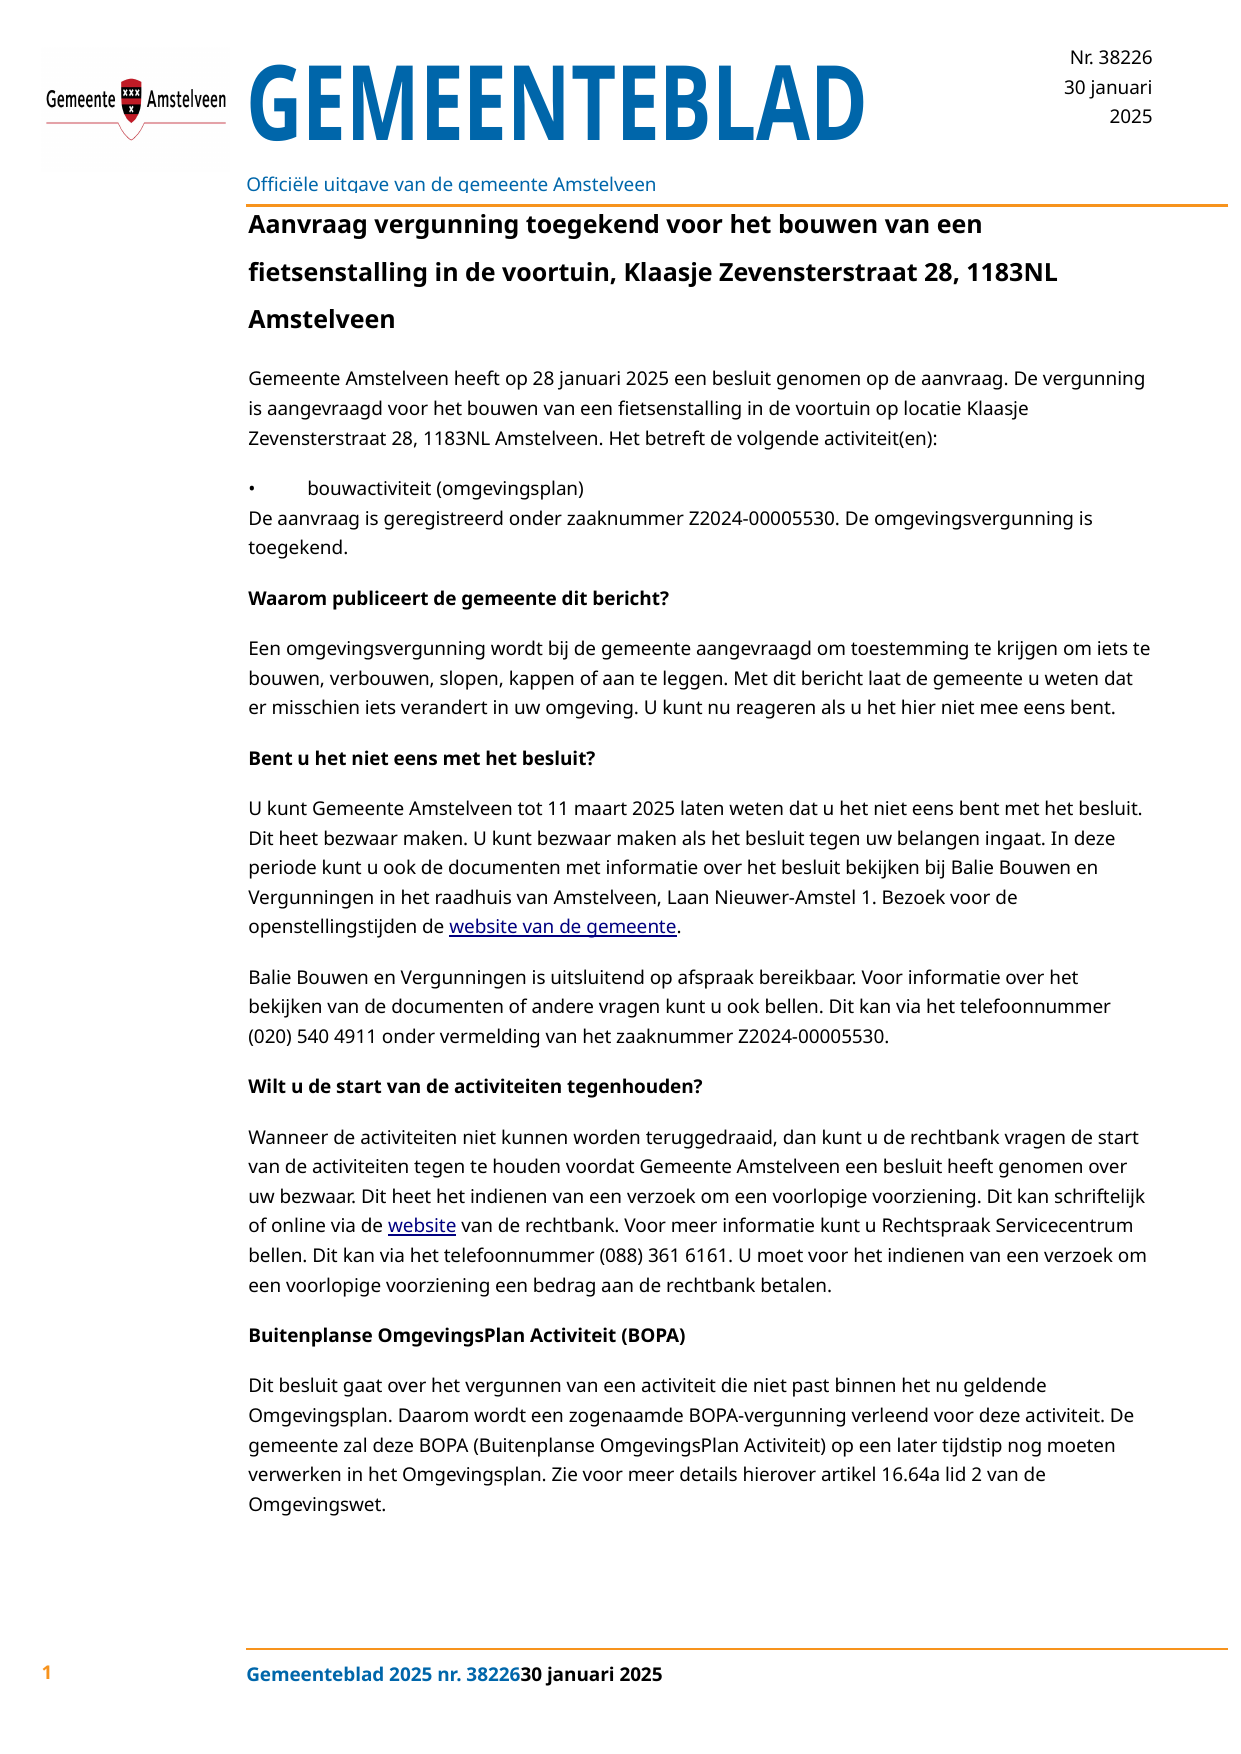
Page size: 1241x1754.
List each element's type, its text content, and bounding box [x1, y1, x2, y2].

text Waarom publiceert de gemeente dit bericht? [248, 585, 1152, 610]
text Buitenplanse OmgevingsPlan Activiteit (BOPA) [248, 1322, 1152, 1348]
text Een omgevingsvergunning wordt bij de gemeente aangevraagd om toestemming te krijgen om iets te bouwen, verbouwen, slopen, kappen of aan te leggen. Met dit bericht laat de gemeente u weten dat er misschien iets verandert in uw omgeving. U kunt nu reageren als u het hier niet mee eens bent. [248, 635, 1152, 720]
text De aanvraag is geregistreerd onder zaaknummer Z2024-00005530. De omgevingsvergunning is toegekend. [248, 505, 1152, 560]
list bouwactiviteit (omgevingsplan) [248, 475, 1152, 501]
picture [41, 47, 231, 172]
text Wanneer de activiteiten niet kunnen worden teruggedraaid, dan kunt u de rechtbank vragen de start van de activiteiten tegen te houden voordat Gemeente Amstelveen een besluit heeft genomen over uw bezwaar. Dit heet het indienen van een verzoek om een voorlopige voorziening. Dit kan schriftelijk of online via de website van de rechtbank. Voor meer informatie kunt u Rechtspraak Servicecentrum bellen. Dit kan via het telefoonnummer (088) 361 6161. U moet voor het indienen van een verzoek om een voorlopige voorziening een bedrag aan de rechtbank betalen. [248, 1124, 1152, 1297]
text Gemeente Amstelveen heeft op 28 januari 2025 een besluit genomen op de aanvraag. De vergunning is aangevraagd voor het bouwen van een fietsenstalling in de voortuin op locatie Klaasje Zevensterstraat 28, 1183NL Amstelveen. Het betreft de volgende activiteit(en): [248, 366, 1152, 450]
text Aanvraag vergunning toegekend voor het bouwen van een fietsenstalling in de voortuin, Klaasje Zevensterstraat 28, 1183NL Amstelveen [248, 207, 1152, 336]
text Wilt u de start van de activiteiten tegenhouden? [248, 1073, 1152, 1099]
text Bent u het niet eens met het besluit? [248, 745, 1152, 770]
text Dit besluit gaat over het vergunnen van een activiteit die niet past binnen het nu geldende Omgevingsplan. Daarom wordt een zogenaamde BOPA-vergunning verleend voor deze activiteit. De gemeente zal deze BOPA (Buitenplanse OmgevingsPlan Activiteit) op een later tijdstip nog moeten verwerken in het Omgevingsplan. Zie voor meer details hierover artikel 16.64a lid 2 van de Omgevingswet. [248, 1373, 1152, 1517]
text Balie Bouwen en Vergunningen is uitsluitend op afspraak bereikbaar. Voor informatie over het bekijken van de documenten of andere vragen kunt u ook bellen. Dit kan via het telefoonnummer (020) 540 4911 onder vermelding van het zaaknummer Z2024-00005530. [248, 964, 1152, 1049]
text U kunt Gemeente Amstelveen tot 11 maart 2025 laten weten dat u het niet eens bent met het besluit. Dit heet bezwaar maken. U kunt bezwaar maken als het besluit tegen uw belangen ingaat. In deze periode kunt u ook de documenten met informatie over het besluit bekijken bij Balie Bouwen en Vergunningen in het raadhuis van Amstelveen, Laan Nieuwer-Amstel 1. Bezoek voor de openstellingstijden de website van de gemeente. [248, 795, 1152, 939]
